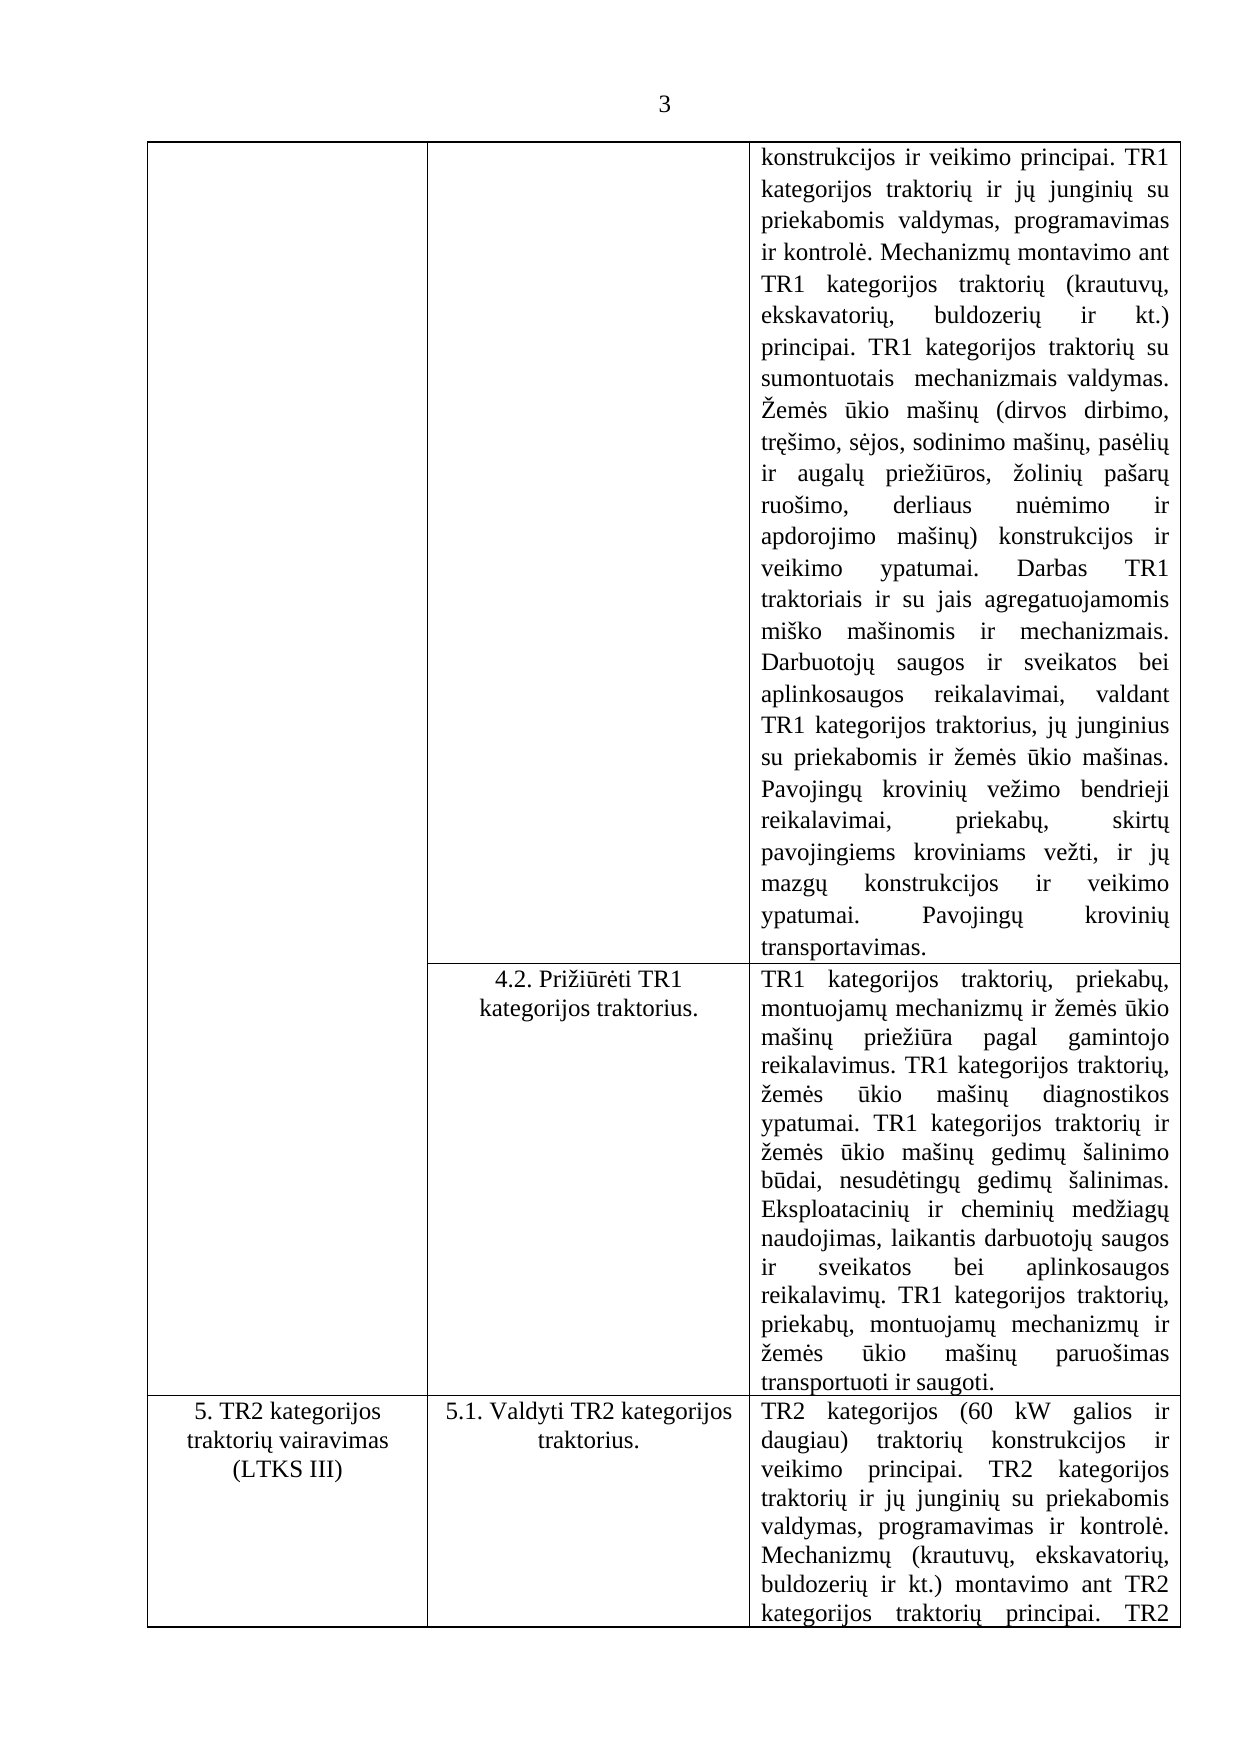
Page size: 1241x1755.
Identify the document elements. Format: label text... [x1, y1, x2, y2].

table_cell 5. TR2 kategorijos traktorių vairavimas (LTKS III) [148, 1396, 427, 1626]
table_cell konstrukcijos ir veikimo principai. TR1 kategorijos traktorių ir jų junginių su priekabomis valdymas, programavimas ir kontrolė. Mechanizmų montavimo ant TR1 kategorijos traktorių (krautuvų, ekskavatorių, buldozerių ir kt.) principai. TR1 kategorijos traktorių su sumontuotais mechanizmais valdymas. Žemės ūkio mašinų (dirvos dirbimo, tręšimo, sėjos, sodinimo mašinų, pasėlių ir augalų priežiūros, žolinių pašarų ruošimo, derliaus nuėmimo ir apdorojimo mašinų) konstrukcijos ir veikimo ypatumai. Darbas TR1 traktoriais ir su jais agregatuojamomis miško mašinomis ir mechanizmais. Darbuotojų saugos ir sveikatos bei aplinkosaugos reikalavimai, valdant TR1 kategorijos traktorius, jų junginius su priekabomis ir žemės ūkio mašinas. Pavojingų krovinių vežimo bendrieji reikalavimai, priekabų, skirtų pavojingiems kroviniams vežti, ir jų mazgų konstrukcijos ir veikimo ypatumai. Pavojingų krovinių transportavimas. [750, 143, 1180, 963]
table_cell [428, 143, 749, 963]
table_cell [148, 143, 427, 1395]
table_cell TR2 kategorijos (60 kW galios ir daugiau) traktorių konstrukcijos ir veikimo principai. TR2 kategorijos traktorių ir jų junginių su priekabomis valdymas, programavimas ir kontrolė. Mechanizmų (krautuvų, ekskavatorių, buldozerių ir kt.) montavimo ant TR2 kategorijos traktorių principai. TR2 [750, 1396, 1180, 1626]
table_cell 4.2. Prižiūrėti TR1 kategorijos traktorius. [428, 964, 749, 1395]
table_cell TR1 kategorijos traktorių, priekabų, montuojamų mechanizmų ir žemės ūkio mašinų priežiūra pagal gamintojo reikalavimus. TR1 kategorijos traktorių, žemės ūkio mašinų diagnostikos ypatumai. TR1 kategorijos traktorių ir žemės ūkio mašinų gedimų šalinimo būdai, nesudėtingų gedimų šalinimas. Eksploatacinių ir cheminių medžiagų naudojimas, laikantis darbuotojų saugos ir sveikatos bei aplinkosaugos reikalavimų. TR1 kategorijos traktorių, priekabų, montuojamų mechanizmų ir žemės ūkio mašinų paruošimas transportuoti ir saugoti. [750, 964, 1180, 1395]
table_cell 5.1. Valdyti TR2 kategorijos traktorius. [428, 1396, 749, 1626]
